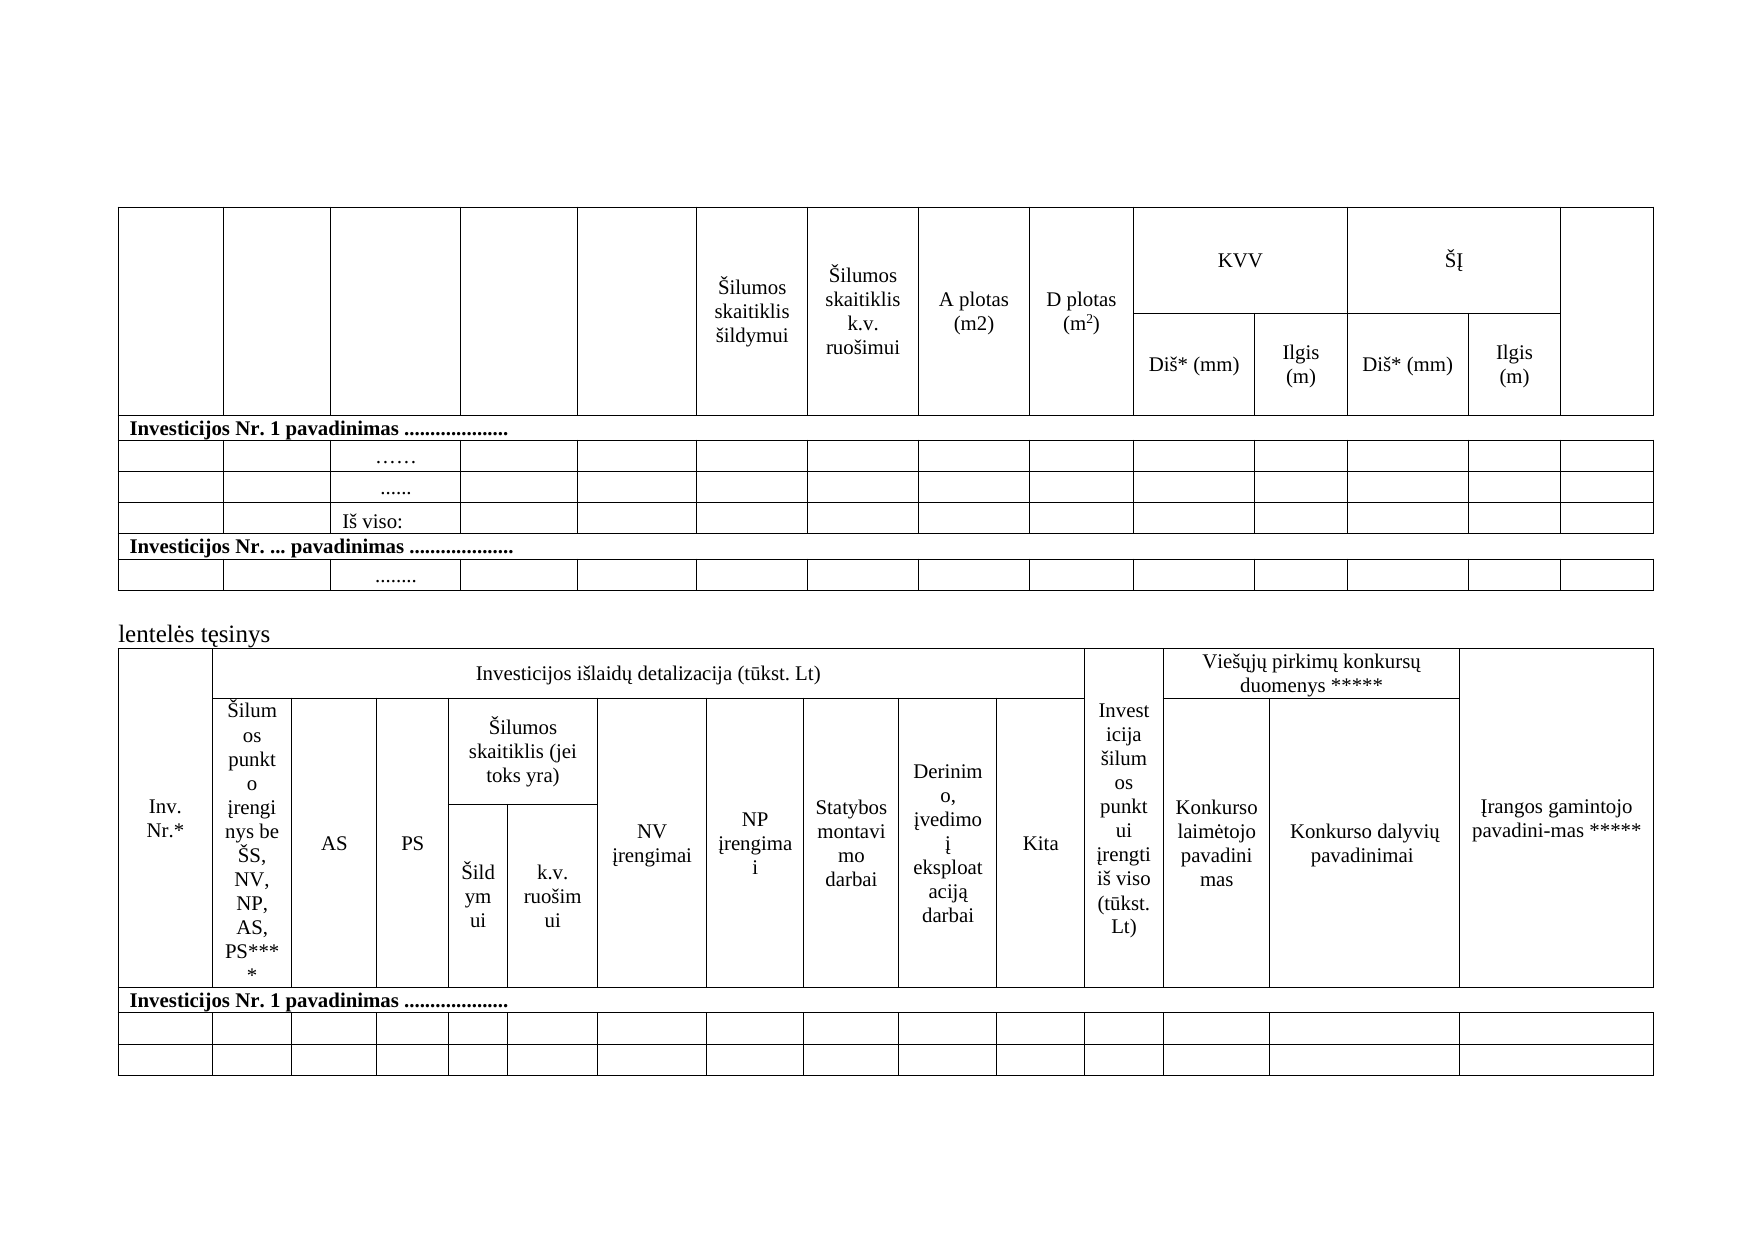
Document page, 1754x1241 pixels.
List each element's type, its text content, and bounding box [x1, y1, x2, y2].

table_cell [697, 472, 807, 502]
table_cell [578, 503, 696, 533]
table_cell [1561, 441, 1653, 471]
table_cell [1030, 560, 1133, 590]
table_cell [1304, 416, 1329, 439]
table_cell [461, 503, 577, 533]
table_cell [1304, 988, 1329, 1012]
table_cell [1617, 988, 1653, 1012]
table_cell [1454, 416, 1479, 439]
table_cell Statybos montavimo darbai [804, 699, 898, 987]
table_cell [1304, 534, 1329, 558]
table_cell [377, 1013, 448, 1043]
table_cell [119, 503, 223, 533]
table_header Investicijos išlaidų detalizacija (tūkst. Lt) [213, 649, 1084, 697]
table_cell [1460, 1045, 1653, 1075]
table_cell [1164, 1045, 1269, 1075]
table_cell [1379, 988, 1404, 1012]
table_cell Diš* (mm) [1134, 314, 1254, 414]
table_header [331, 208, 460, 414]
table_cell [1085, 1013, 1163, 1043]
table_header Įrangos gamintojo pavadini-mas ***** [1460, 649, 1653, 987]
table_cell [1567, 416, 1592, 439]
table_cell [707, 1013, 803, 1043]
table_cell [1469, 560, 1560, 590]
table_cell [1567, 988, 1592, 1012]
table_cell [1134, 472, 1254, 502]
table_cell [1348, 503, 1468, 533]
table_cell [1329, 416, 1354, 439]
table_cell [1542, 988, 1567, 1012]
table_cell [1404, 988, 1429, 1012]
table_cell [1479, 416, 1504, 439]
table_cell AS [292, 699, 376, 987]
table_cell [224, 560, 330, 590]
table_cell [804, 1045, 898, 1075]
table_cell Investicijos Nr. 1 pavadinimas .................... [119, 988, 1304, 1012]
table_cell [449, 1045, 507, 1075]
table_cell Šildymui [449, 805, 507, 987]
table_cell [1617, 534, 1653, 558]
table_cell [1329, 534, 1354, 558]
table_cell Derinimo, įvedimo į eksploataciją darbai [899, 699, 996, 987]
table_cell [1460, 1013, 1653, 1043]
table_cell Šilumos skaitiklis (jei toks yra) [449, 699, 597, 804]
table_cell [1348, 560, 1468, 590]
table_cell [1164, 1013, 1269, 1043]
table_cell Iš viso: [331, 503, 460, 533]
table_cell [461, 560, 577, 590]
table_cell [919, 441, 1029, 471]
table_cell D plotas (m2) [1030, 208, 1133, 414]
table_header Viešųjų pirkimų konkursų duomenys ***** [1164, 649, 1459, 697]
table_cell [1592, 416, 1617, 439]
table_cell [1270, 1045, 1459, 1075]
table_cell [1255, 503, 1347, 533]
table_cell [119, 1013, 212, 1043]
table_cell [1542, 416, 1567, 439]
table_cell [1454, 988, 1479, 1012]
table_cell [697, 441, 807, 471]
table_cell [1592, 534, 1617, 558]
table_cell [707, 1045, 803, 1075]
table_cell [1255, 560, 1347, 590]
table_cell [578, 441, 696, 471]
table_cell [808, 503, 918, 533]
table_cell [461, 472, 577, 502]
table_cell [697, 503, 807, 533]
table_cell [1469, 472, 1560, 502]
table_cell [1354, 416, 1379, 439]
table_cell [1561, 472, 1653, 502]
table_cell [213, 1045, 291, 1075]
table_cell [1329, 988, 1354, 1012]
table_cell [1504, 534, 1542, 558]
table_cell [292, 1013, 376, 1043]
table_header Investicija šilumos punktui įrengti iš viso (tūkst. Lt) [1085, 649, 1163, 987]
table_cell [578, 472, 696, 502]
table_cell [1030, 441, 1133, 471]
table_cell [1379, 534, 1404, 558]
table_cell [1134, 560, 1254, 590]
table_cell [1454, 534, 1479, 558]
table_cell [919, 503, 1029, 533]
table_cell [1592, 988, 1617, 1012]
table_cell ŠĮ [1348, 208, 1560, 313]
table_cell [697, 560, 807, 590]
table_cell [1479, 988, 1504, 1012]
table_cell [1379, 416, 1404, 439]
table_cell NP įrengimai [707, 699, 803, 987]
table_cell [1085, 1045, 1163, 1075]
table_cell [1348, 472, 1468, 502]
table_cell [1429, 416, 1454, 439]
table_cell [1404, 416, 1429, 439]
table_cell Ilgis (m) [1469, 314, 1560, 414]
table_cell [1270, 1013, 1459, 1043]
table_cell [1404, 534, 1429, 558]
table_header [119, 208, 223, 414]
table_cell [508, 1013, 597, 1043]
table_header [578, 208, 696, 414]
table_cell [1030, 472, 1133, 502]
table_cell [1354, 534, 1379, 558]
table_cell PS [377, 699, 448, 987]
table_cell [1348, 441, 1468, 471]
table_cell Konkurso dalyvių pavadinimai [1270, 699, 1459, 987]
table_cell Šilumos punkto įrenginys be ŠS, NV, NP, AS, PS**** [213, 699, 291, 987]
table_cell [804, 1013, 898, 1043]
table_cell [598, 1013, 706, 1043]
table_cell [1561, 503, 1653, 533]
table_cell Ilgis (m) [1255, 314, 1347, 414]
table_cell [1255, 441, 1347, 471]
table_cell [1542, 534, 1567, 558]
table_cell k.v. ruošimui [508, 805, 597, 987]
table_cell KVV [1134, 208, 1347, 313]
table_cell [919, 560, 1029, 590]
text lentelės tęsinys [118, 619, 1636, 648]
table_cell [224, 441, 330, 471]
table_cell [1617, 416, 1653, 439]
table_cell [997, 1045, 1084, 1075]
table_cell [119, 472, 223, 502]
table_header [1561, 208, 1653, 414]
table_cell [1561, 560, 1653, 590]
table_cell [292, 1045, 376, 1075]
table_cell Kita [997, 699, 1084, 987]
table_header [461, 208, 577, 414]
table_header Inv. Nr.* [119, 649, 212, 987]
table_cell [224, 503, 330, 533]
table_cell [213, 1013, 291, 1043]
table_cell [461, 441, 577, 471]
table_cell ........ [331, 560, 460, 590]
table_cell Šilumos skaitiklis šildymui [697, 208, 807, 414]
table_cell [1255, 472, 1347, 502]
table_cell [508, 1045, 597, 1075]
table_cell [1134, 441, 1254, 471]
table_cell A plotas (m2) [919, 208, 1029, 414]
table_cell [449, 1013, 507, 1043]
table_cell …… [331, 441, 460, 471]
table_cell [1134, 503, 1254, 533]
table_cell [1567, 534, 1592, 558]
table_cell [1354, 988, 1379, 1012]
table_cell ...... [331, 472, 460, 502]
table_cell Investicijos Nr. ... pavadinimas .................... [119, 534, 1304, 558]
table_cell [578, 560, 696, 590]
table_cell [119, 560, 223, 590]
table_cell [899, 1045, 996, 1075]
table_cell [1030, 503, 1133, 533]
table_cell [899, 1013, 996, 1043]
table_cell [1469, 441, 1560, 471]
table_header [224, 208, 330, 414]
table_cell [224, 472, 330, 502]
table_cell [119, 1045, 212, 1075]
table_cell [1429, 534, 1454, 558]
table_cell [808, 472, 918, 502]
table_cell [119, 441, 223, 471]
table_cell [1429, 988, 1454, 1012]
table_cell [598, 1045, 706, 1075]
table_cell [808, 441, 918, 471]
table_cell Diš* (mm) [1348, 314, 1468, 414]
table_cell [1504, 988, 1542, 1012]
table_cell Investicijos Nr. 1 pavadinimas .................... [119, 416, 1304, 439]
table_cell [808, 560, 918, 590]
table_cell [997, 1013, 1084, 1043]
table_cell [1504, 416, 1542, 439]
table_cell NV įrengimai [598, 699, 706, 987]
table_cell [919, 472, 1029, 502]
table_cell [1469, 503, 1560, 533]
table_cell [377, 1045, 448, 1075]
table_cell Šilumos skaitiklis k.v. ruošimui [808, 208, 918, 414]
table_cell [1479, 534, 1504, 558]
table_cell Konkurso laimėtojo pavadinimas [1164, 699, 1269, 987]
